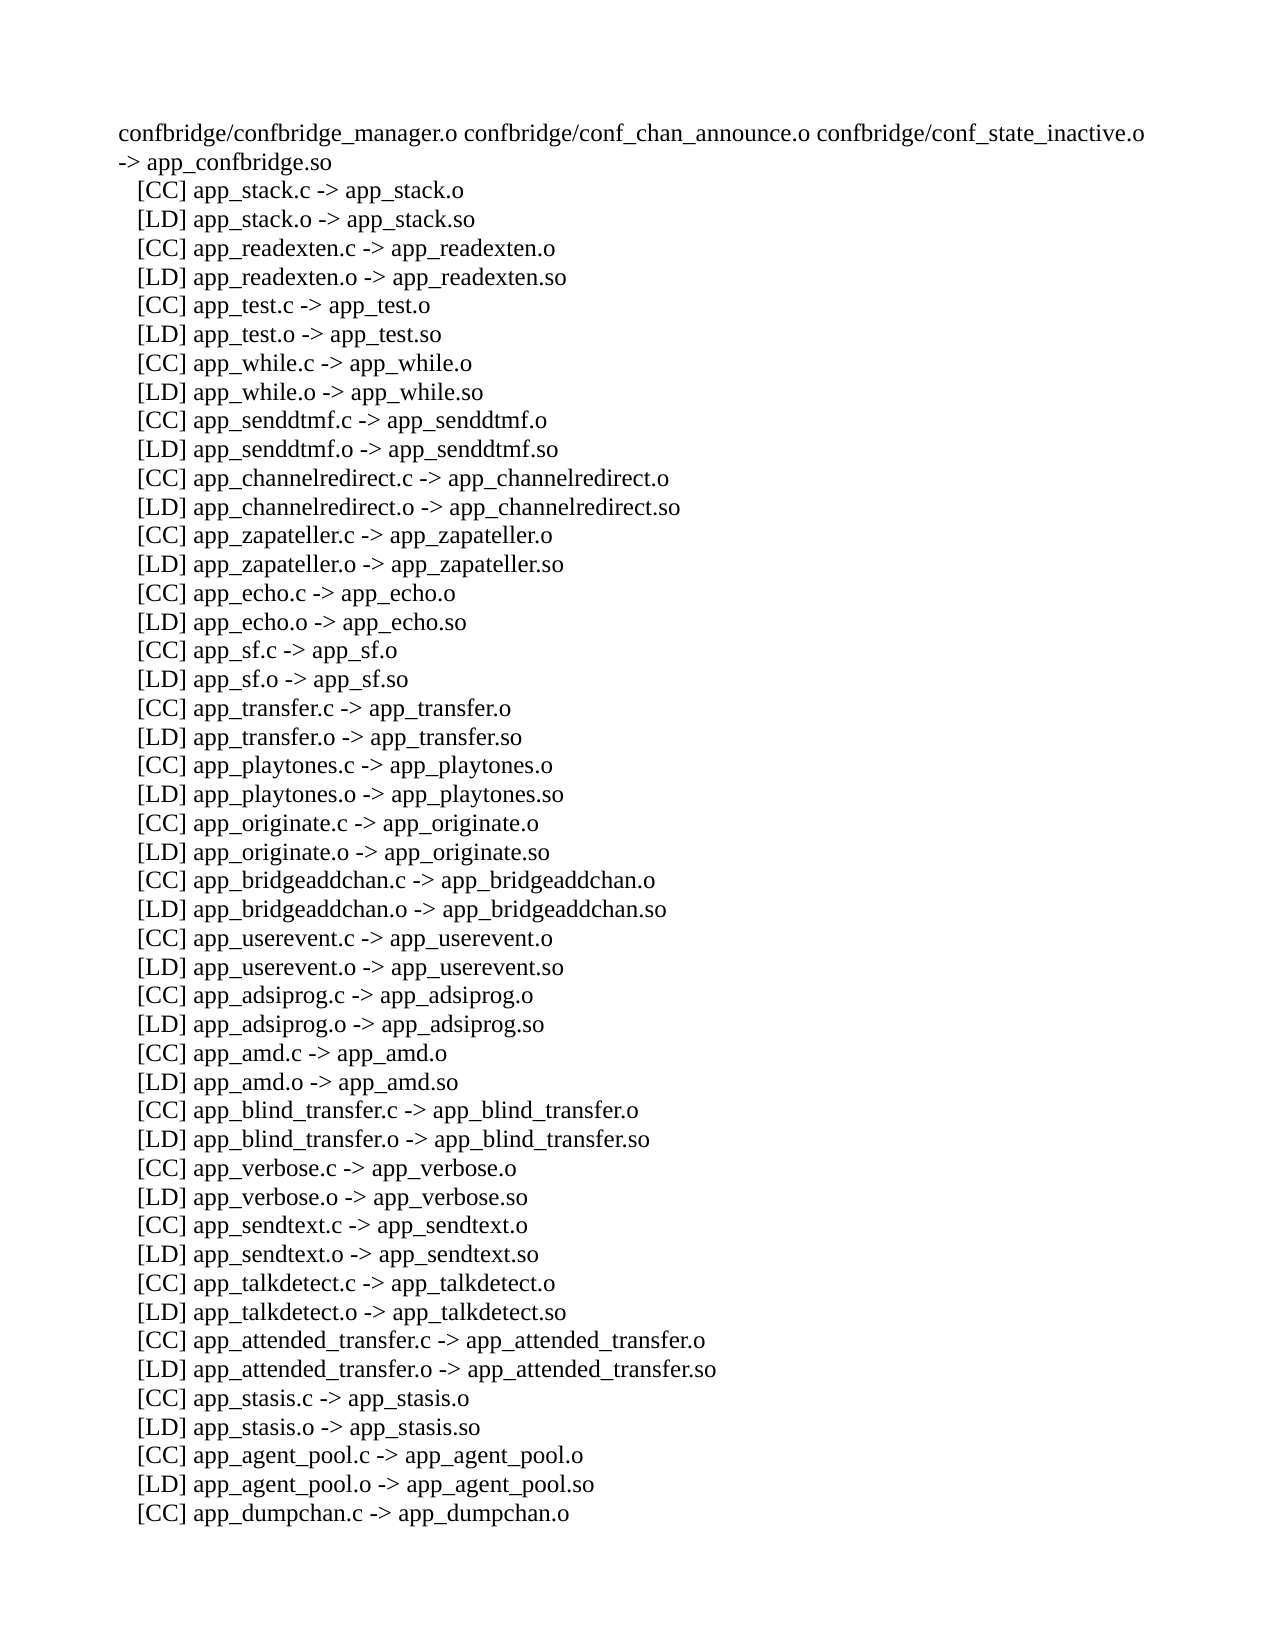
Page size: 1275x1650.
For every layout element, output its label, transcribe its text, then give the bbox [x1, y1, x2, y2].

text [CC] app_zapateller.c -> app_zapateller.o [118, 521, 1157, 549]
text [CC] app_userevent.c -> app_userevent.o [118, 923, 1157, 952]
text [CC] app_bridgeaddchan.c -> app_bridgeaddchan.o [118, 866, 1157, 894]
text [LD] app_sf.o -> app_sf.so [118, 664, 1157, 693]
text [LD] app_amd.o -> app_amd.so [118, 1067, 1157, 1096]
text [LD] app_originate.o -> app_originate.so [118, 837, 1157, 866]
text [LD] app_talkdetect.o -> app_talkdetect.so [118, 1297, 1157, 1326]
text [LD] app_readexten.o -> app_readexten.so [118, 262, 1157, 291]
text [CC] app_channelredirect.c -> app_channelredirect.o [118, 463, 1157, 492]
text [CC] app_echo.c -> app_echo.o [118, 578, 1157, 607]
text [LD] app_sendtext.o -> app_sendtext.so [118, 1239, 1157, 1268]
text [CC] app_sf.c -> app_sf.o [118, 636, 1157, 664]
text [CC] app_while.c -> app_while.o [118, 348, 1157, 377]
text [CC] app_blind_transfer.c -> app_blind_transfer.o [118, 1096, 1157, 1124]
text [CC] app_adsiprog.c -> app_adsiprog.o [118, 981, 1157, 1009]
text confbridge/confbridge_manager.o confbridge/conf_chan_announce.o confbridge/conf_state_inactive.o -> app_confbridge.so [118, 118, 1157, 176]
text [CC] app_originate.c -> app_originate.o [118, 808, 1157, 837]
text [CC] app_stasis.c -> app_stasis.o [118, 1383, 1157, 1412]
text [CC] app_talkdetect.c -> app_talkdetect.o [118, 1268, 1157, 1297]
text [CC] app_agent_pool.c -> app_agent_pool.o [118, 1441, 1157, 1469]
text [CC] app_readexten.c -> app_readexten.o [118, 233, 1157, 262]
text [LD] app_channelredirect.o -> app_channelredirect.so [118, 492, 1157, 521]
text [CC] app_playtones.c -> app_playtones.o [118, 751, 1157, 779]
text [CC] app_transfer.c -> app_transfer.o [118, 693, 1157, 722]
text [LD] app_zapateller.o -> app_zapateller.so [118, 549, 1157, 578]
text [LD] app_while.o -> app_while.so [118, 377, 1157, 406]
text [LD] app_adsiprog.o -> app_adsiprog.so [118, 1009, 1157, 1038]
text [CC] app_stack.c -> app_stack.o [118, 176, 1157, 204]
text [LD] app_userevent.o -> app_userevent.so [118, 952, 1157, 981]
text [CC] app_dumpchan.c -> app_dumpchan.o [118, 1498, 1157, 1527]
text [LD] app_echo.o -> app_echo.so [118, 607, 1157, 636]
text [CC] app_attended_transfer.c -> app_attended_transfer.o [118, 1326, 1157, 1354]
text [CC] app_test.c -> app_test.o [118, 291, 1157, 319]
text [LD] app_agent_pool.o -> app_agent_pool.so [118, 1469, 1157, 1498]
text [CC] app_amd.c -> app_amd.o [118, 1038, 1157, 1067]
text [LD] app_test.o -> app_test.so [118, 319, 1157, 348]
text [LD] app_stack.o -> app_stack.so [118, 204, 1157, 233]
text [LD] app_blind_transfer.o -> app_blind_transfer.so [118, 1124, 1157, 1153]
text [LD] app_attended_transfer.o -> app_attended_transfer.so [118, 1354, 1157, 1383]
text [CC] app_verbose.c -> app_verbose.o [118, 1153, 1157, 1182]
text [LD] app_verbose.o -> app_verbose.so [118, 1182, 1157, 1211]
text [LD] app_playtones.o -> app_playtones.so [118, 779, 1157, 808]
text [LD] app_stasis.o -> app_stasis.so [118, 1412, 1157, 1441]
text [CC] app_senddtmf.c -> app_senddtmf.o [118, 406, 1157, 434]
text [LD] app_bridgeaddchan.o -> app_bridgeaddchan.so [118, 894, 1157, 923]
text [LD] app_senddtmf.o -> app_senddtmf.so [118, 434, 1157, 463]
text [LD] app_transfer.o -> app_transfer.so [118, 722, 1157, 751]
text [CC] app_sendtext.c -> app_sendtext.o [118, 1211, 1157, 1239]
